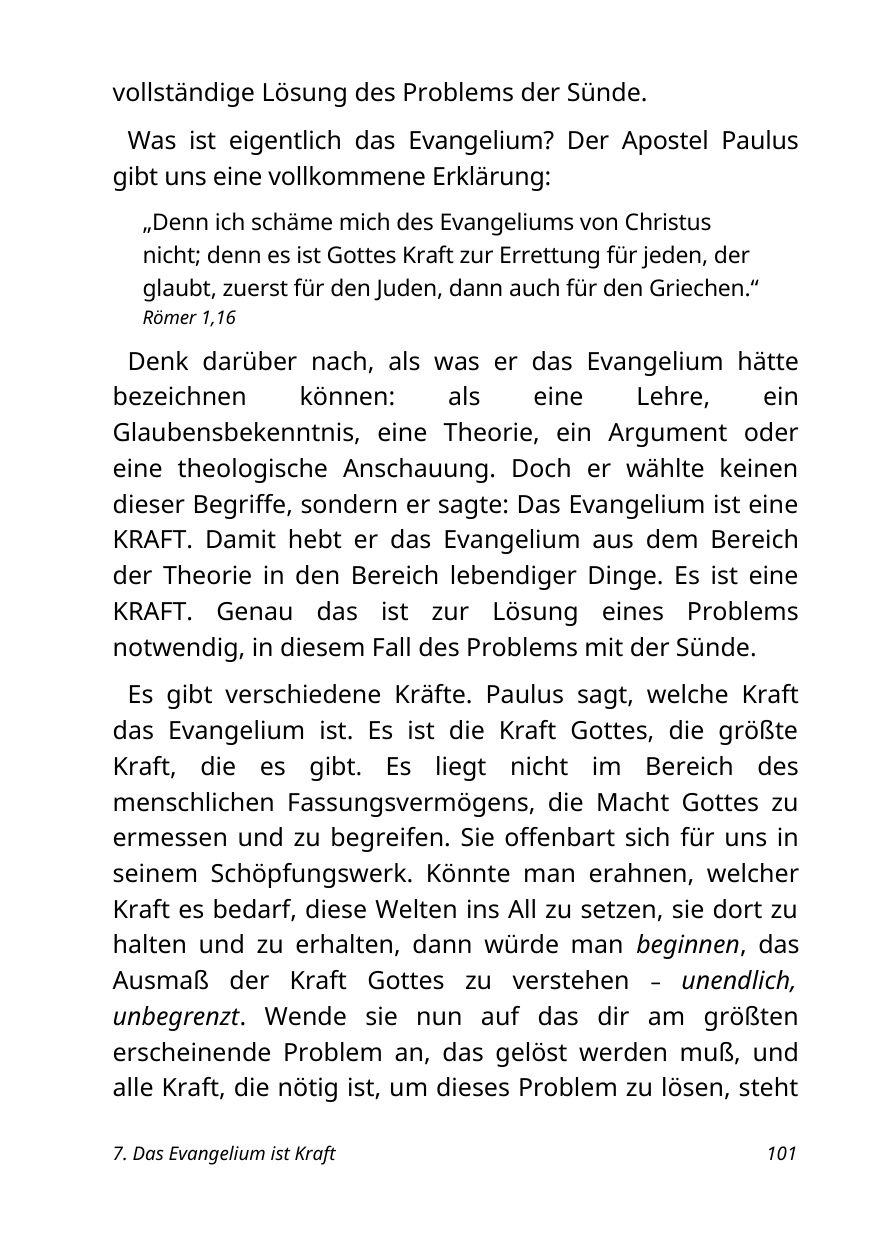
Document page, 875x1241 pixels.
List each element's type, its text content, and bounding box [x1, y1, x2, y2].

text vollständige Lösung des Problems der Sünde. [112, 75, 799, 109]
text „Denn ich schäme mich des Evangeliums von Christus nicht; denn es ist Gottes Kraft zur Errettung für jeden, der glaubt, zuerst für den Juden, dann auch für den Griechen.“ Römer 1,16 [142, 206, 769, 330]
text Was ist eigentlich das Evangelium? Der Apostel Paulus gibt uns eine vollkommene Erklärung: [112, 123, 799, 193]
text Denk darüber nach, als was er das Evangelium hätte bezeichnen können: als eine Lehre, ein Glaubensbekenntnis, eine Theorie, ein Argument oder eine theologische Anschauung. Doch er wählte keinen dieser Begriffe, sondern er sagte: Das Evangelium ist eine KRAFT. Damit hebt er das Evangelium aus dem Bereich der Theorie in den Bereich lebendiger Dinge. Es ist eine KRAFT. Genau das ist zur Lösung eines Problems notwendig, in diesem Fall des Problems mit der Sünde. [112, 343, 799, 663]
text Es gibt verschiedene Kräfte. Paulus sagt, welche Kraft das Evangelium ist. Es ist die Kraft Gottes, die größte Kraft, die es gibt. Es liegt nicht im Bereich des menschlichen Fassungsvermögens, die Macht Gottes zu ermessen und zu begreifen. Sie offenbart sich für uns in seinem Schöpfungswerk. Könnte man erahnen, welcher Kraft es bedarf, diese Welten ins All zu setzen, sie dort zu halten und zu erhalten, dann würde man beginnen, das Ausmaß der Kraft Gottes zu verstehen – unendlich, unbegrenzt. Wende sie nun auf das dir am größten erscheinende Problem an, das gelöst werden muß, und alle Kraft, die nötig ist, um dieses Problem zu lösen, steht [112, 677, 799, 1104]
